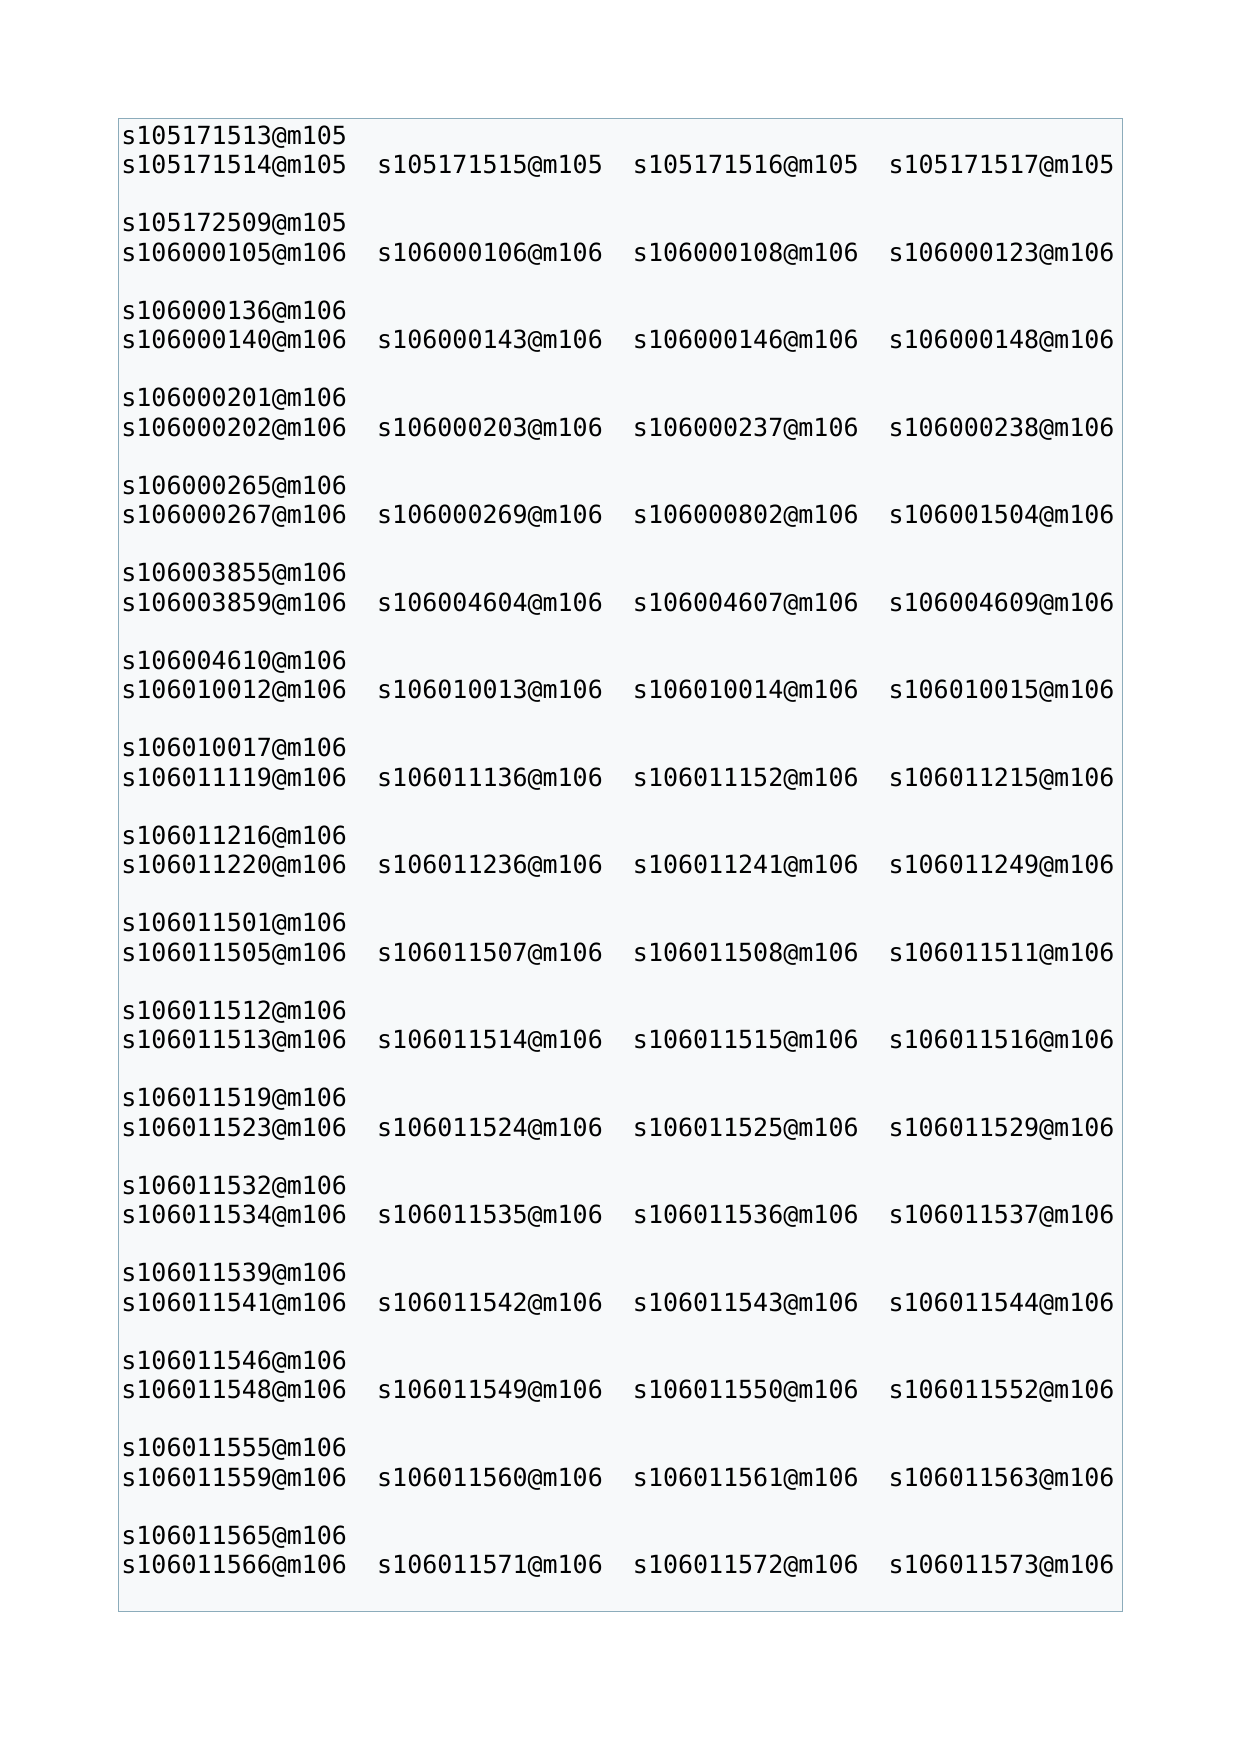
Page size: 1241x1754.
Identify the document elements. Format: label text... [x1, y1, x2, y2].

text s105171513@m105 s105171514@m105 s105171515@m105 s105171516@m105 s105171517@m105 s105172509@m105 s106000105@m106 s106000106@m106 s106000108@m106 s106000123@m106 s106000136@m106 s106000140@m106 s106000143@m106 s106000146@m106 s106000148@m106 s106000201@m106 s106000202@m106 s106000203@m106 s106000237@m106 s106000238@m106 s106000265@m106 s106000267@m106 s106000269@m106 s106000802@m106 s106001504@m106 s106003855@m106 s106003859@m106 s106004604@m106 s106004607@m106 s106004609@m106 s106004610@m106 s106010012@m106 s106010013@m106 s106010014@m106 s106010015@m106 s106010017@m106 s106011119@m106 s106011136@m106 s106011152@m106 s106011215@m106 s106011216@m106 s106011220@m106 s106011236@m106 s106011241@m106 s106011249@m106 s106011501@m106 s106011505@m106 s106011507@m106 s106011508@m106 s106011511@m106 s106011512@m106 s106011513@m106 s106011514@m106 s106011515@m106 s106011516@m106 s106011519@m106 s106011523@m106 s106011524@m106 s106011525@m106 s106011529@m106 s106011532@m106 s106011534@m106 s106011535@m106 s106011536@m106 s106011537@m106 s106011539@m106 s106011541@m106 s106011542@m106 s106011543@m106 s106011544@m106 s106011546@m106 s106011548@m106 s106011549@m106 s106011550@m106 s106011552@m106 s106011555@m106 s106011559@m106 s106011560@m106 s106011561@m106 s106011563@m106 s106011565@m106 s106011566@m106 s106011571@m106 s106011572@m106 s106011573@m106 [119, 119, 1122, 1611]
